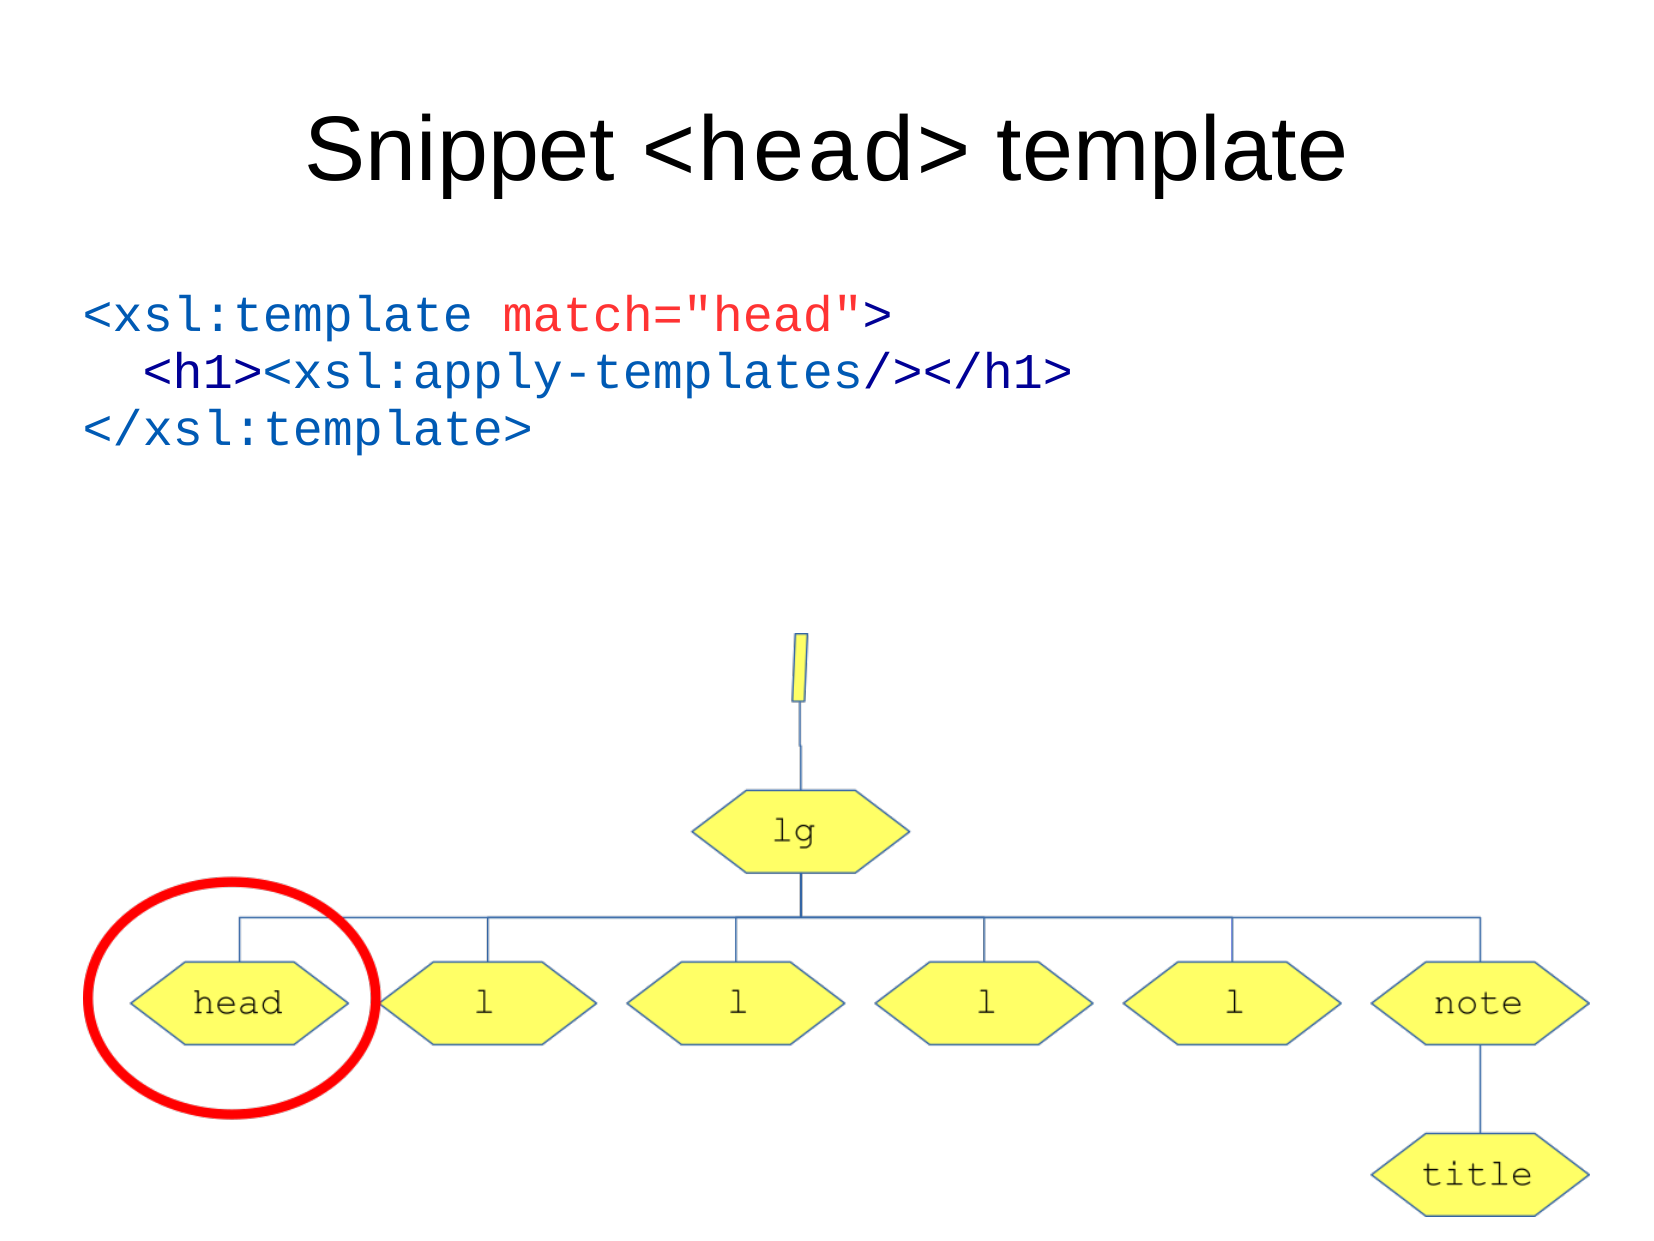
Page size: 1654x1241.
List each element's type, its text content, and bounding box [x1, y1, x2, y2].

title Snippet <head> template [82, 49, 1571, 257]
picture [83, 633, 1590, 1217]
list <xsl:template match="head"> <h1><xsl:apply-templates/></h1> </xsl:template> [82, 290, 1571, 1010]
